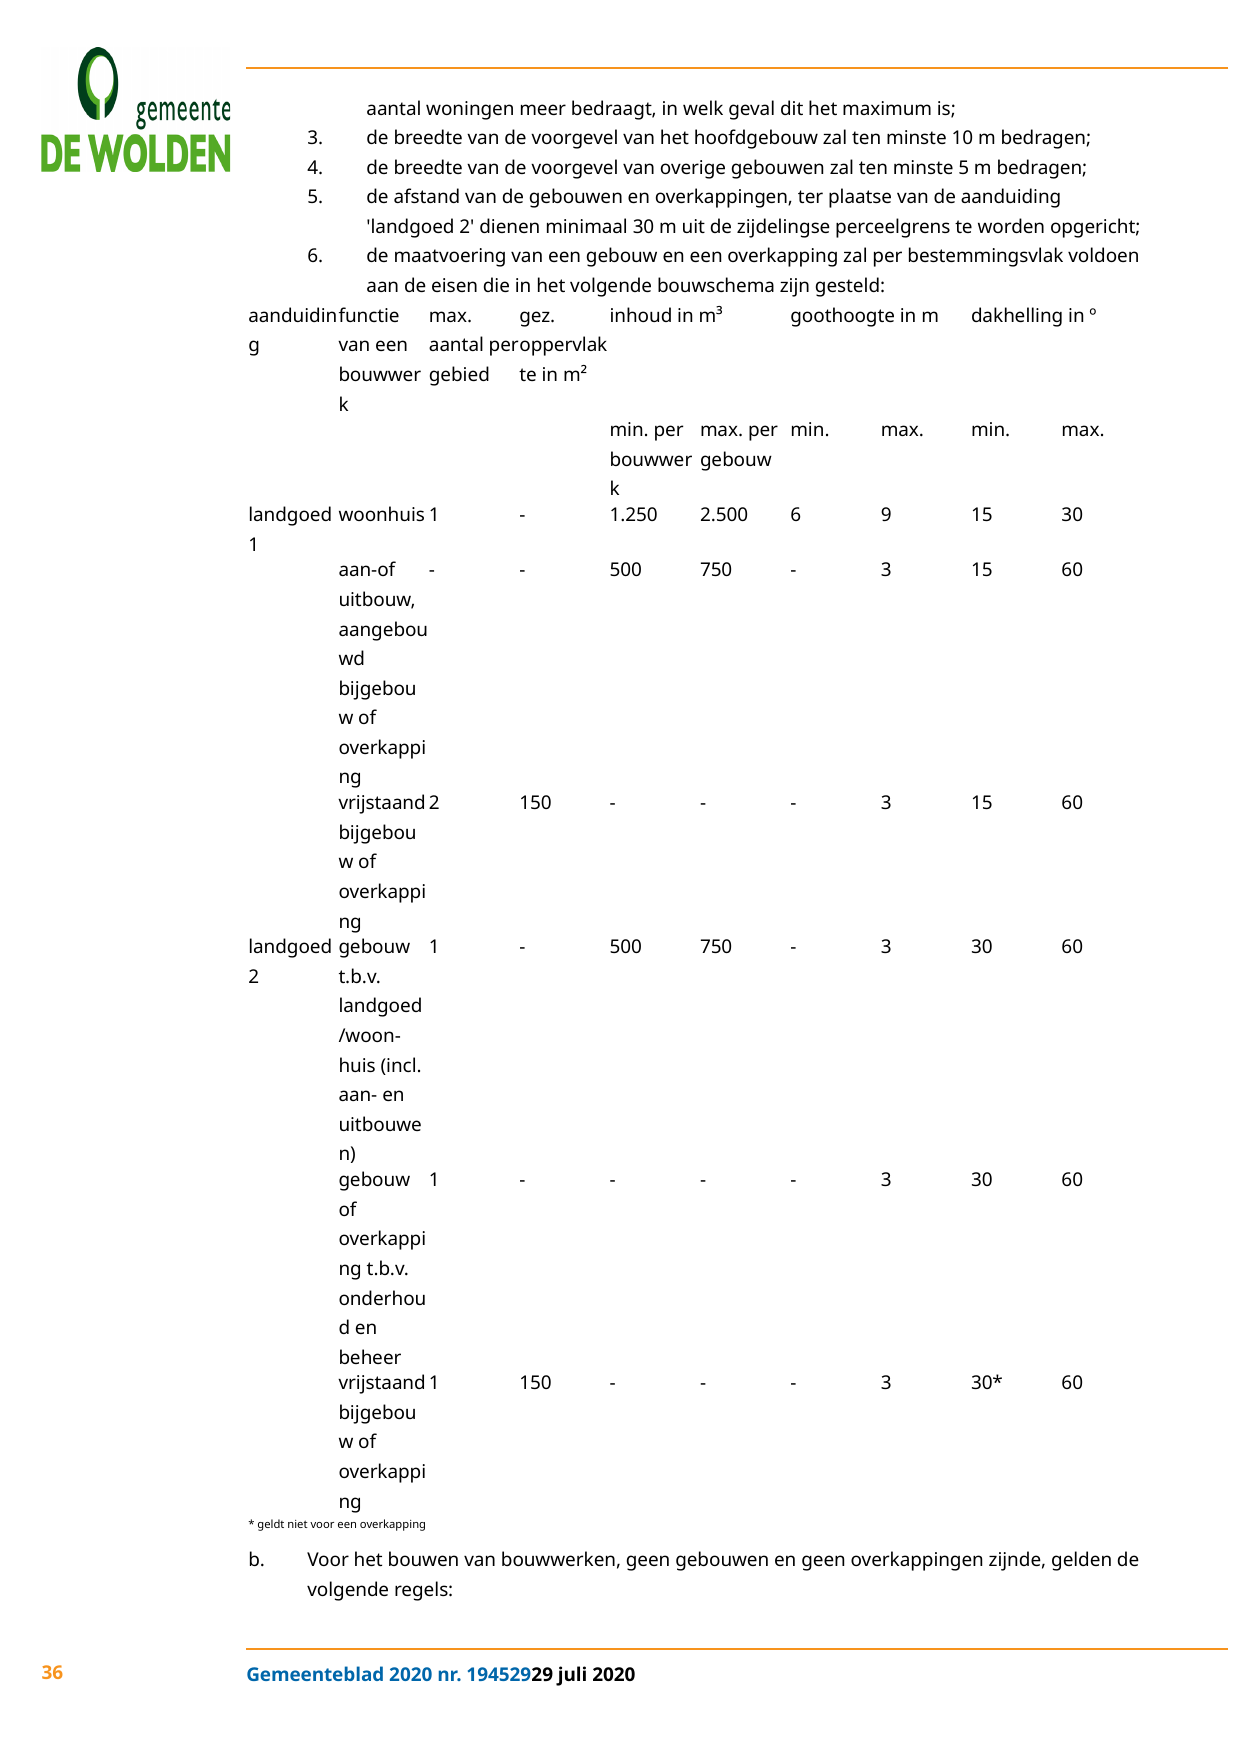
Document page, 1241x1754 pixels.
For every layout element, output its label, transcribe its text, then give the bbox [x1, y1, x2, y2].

table_cell 60 [1061, 1370, 1152, 1514]
table_cell - [790, 934, 881, 1166]
table_cell 750 [700, 557, 790, 789]
table_header dakhelling in º [971, 302, 1152, 416]
table_cell gebouw t.b.v. landgoed/woon- huis (incl. aan- en uitbouwen) [338, 934, 429, 1166]
table_cell 2 [429, 790, 519, 933]
table_cell 150 [519, 1370, 609, 1514]
table_cell 1.250 [609, 501, 700, 557]
table_cell 3 [881, 790, 971, 933]
table_cell 1 [429, 934, 519, 1166]
table_cell 1 [429, 1166, 519, 1369]
table_cell [248, 557, 338, 789]
table_cell - [519, 1166, 609, 1369]
table_cell [248, 1370, 338, 1514]
table_cell 6 [790, 501, 881, 557]
picture [41, 47, 231, 172]
table_cell [248, 416, 338, 501]
table_cell [519, 416, 609, 501]
table_cell 500 [609, 557, 700, 789]
table_cell - [519, 934, 609, 1166]
table_cell - [429, 557, 519, 789]
table_cell 2.500 [700, 501, 790, 557]
table_cell - [700, 1370, 790, 1514]
table_cell - [790, 1166, 881, 1369]
table_cell 60 [1061, 934, 1152, 1166]
table_cell landgoed 1 [248, 501, 338, 557]
table_cell 15 [971, 790, 1061, 933]
table_cell 30 [1061, 501, 1152, 557]
table_cell - [700, 1166, 790, 1369]
list de maatvoering van een gebouw en een overkapping zal per bestemmingsvlak voldoen aan de eisen die in het volgende bouwschema zijn gesteld: [307, 243, 1152, 298]
table_header functie van een bouwwerk [338, 302, 429, 416]
table_cell 60 [1061, 557, 1152, 789]
table_cell gebouw of overkapping t.b.v. onderhoud en beheer [338, 1166, 429, 1369]
table_cell - [609, 1370, 700, 1514]
table_cell landgoed 2 [248, 934, 338, 1166]
table_cell - [790, 790, 881, 933]
list Voor het bouwen van bouwwerken, geen gebouwen en geen overkappingen zijnde, gelden de volgende regels: [248, 1546, 1152, 1602]
table_cell - [609, 790, 700, 933]
table_cell - [790, 557, 881, 789]
table_cell max. [881, 416, 971, 501]
table_cell 60 [1061, 790, 1152, 933]
table_header max. aantal per gebied [429, 302, 519, 416]
table_cell woonhuis [338, 501, 429, 557]
table_cell 30* [971, 1370, 1061, 1514]
list de breedte van de voorgevel van het hoofdgebouw zal ten minste 10 m bedragen; [307, 124, 1152, 150]
table_cell vrijstaand bijgebouw of overkapping [338, 1370, 429, 1514]
table_cell 15 [971, 557, 1061, 789]
table_cell min. per bouwwerk [609, 416, 700, 501]
table_cell 750 [700, 934, 790, 1166]
table_cell - [519, 501, 609, 557]
table_cell 60 [1061, 1166, 1152, 1369]
table_cell min. [790, 416, 881, 501]
table_cell 1 [429, 1370, 519, 1514]
table_cell 30 [971, 1166, 1061, 1369]
list de breedte van de voorgevel van overige gebouwen zal ten minste 5 m bedragen; [307, 154, 1152, 180]
table_cell - [790, 1370, 881, 1514]
table_cell - [700, 790, 790, 933]
table_cell 30 [971, 934, 1061, 1166]
table_cell 150 [519, 790, 609, 933]
table_cell - [609, 1166, 700, 1369]
table_header inhoud in m³ [609, 302, 790, 416]
table_cell - [519, 557, 609, 789]
table_cell [338, 416, 429, 501]
table_header goothoogte in m [790, 302, 971, 416]
table_cell aan-of uitbouw, aangebouwd bijgebouw of overkapping [338, 557, 429, 789]
table_cell vrijstaand bijgebouw of overkapping [338, 790, 429, 933]
table_cell 3 [881, 1166, 971, 1369]
table_cell 3 [881, 1370, 971, 1514]
table_header gez. oppervlakte in m² [519, 302, 609, 416]
table_cell [248, 1166, 338, 1369]
list aantal woningen meer bedraagt, in welk geval dit het maximum is; [307, 95, 1152, 121]
table_cell [429, 416, 519, 501]
table_cell [248, 790, 338, 933]
table_cell 15 [971, 501, 1061, 557]
table_cell max. [1061, 416, 1152, 501]
table_cell 500 [609, 934, 700, 1166]
table_cell max. per gebouw [700, 416, 790, 501]
table_cell 3 [881, 934, 971, 1166]
table_header aanduiding [248, 302, 338, 416]
table_cell 1 [429, 501, 519, 557]
text * geldt niet voor een overkapping [248, 1517, 1152, 1543]
table_cell min. [971, 416, 1061, 501]
table_cell 3 [881, 557, 971, 789]
table_cell 9 [881, 501, 971, 557]
list de afstand van de gebouwen en overkappingen, ter plaatse van de aanduiding 'landgoed 2' dienen minimaal 30 m uit de zijdelingse perceelgrens te worden opgericht; [307, 183, 1152, 239]
